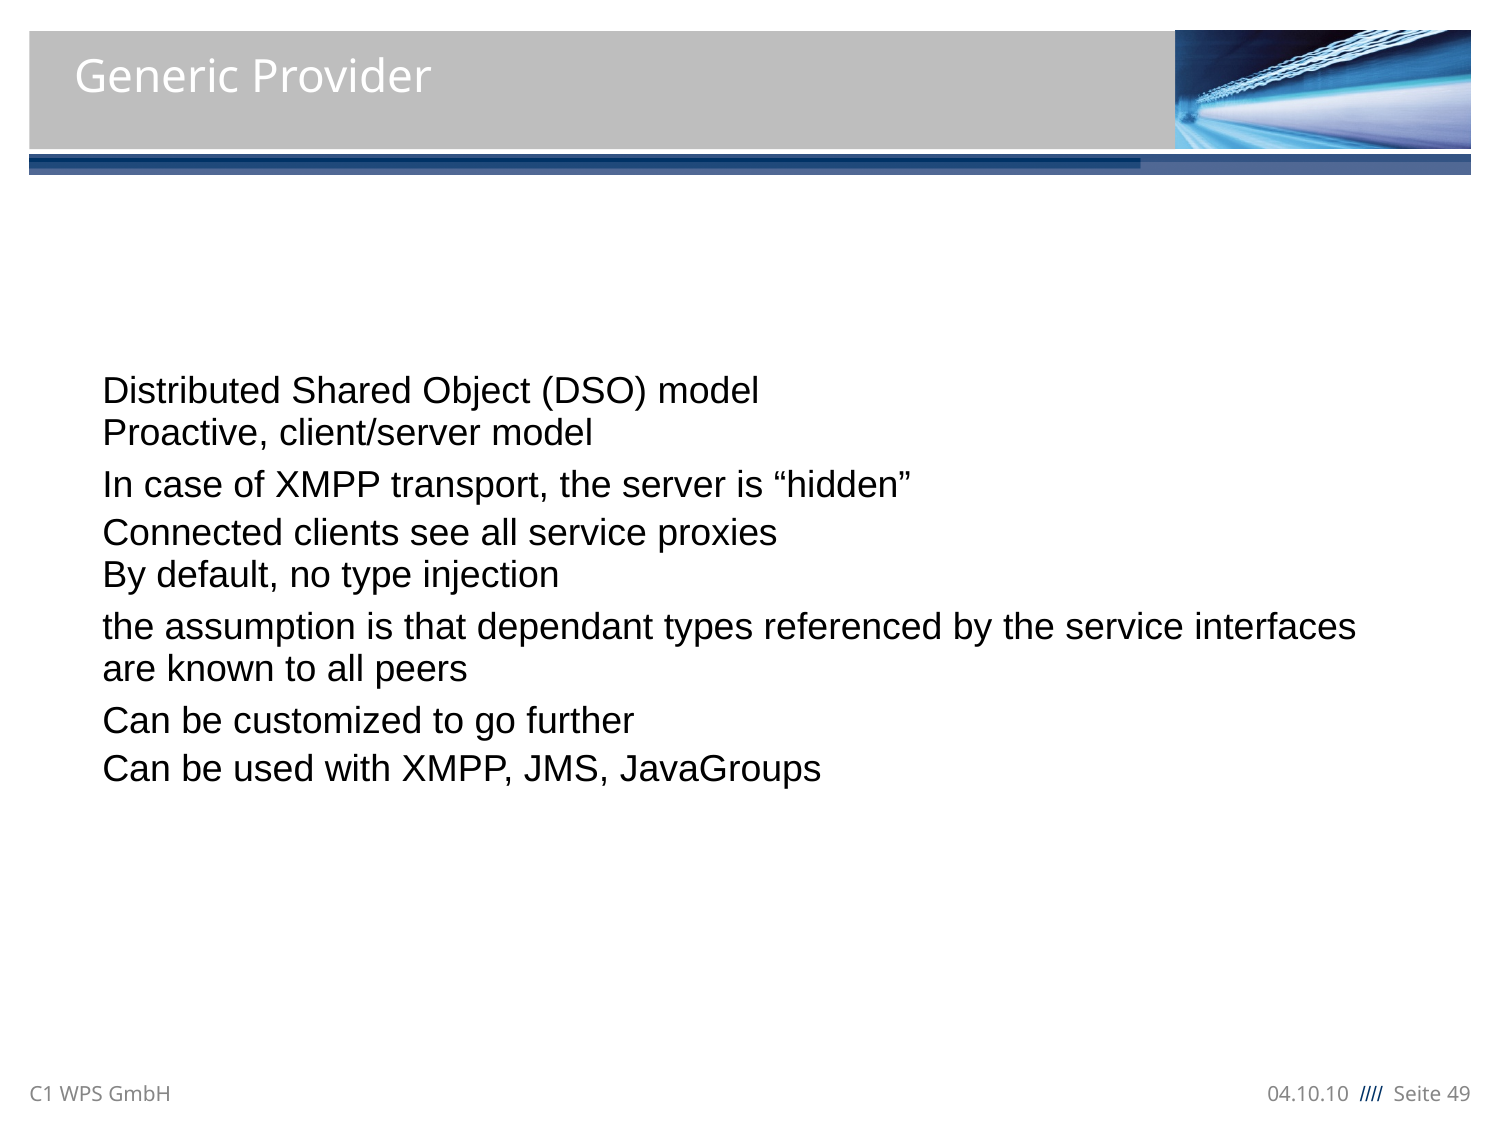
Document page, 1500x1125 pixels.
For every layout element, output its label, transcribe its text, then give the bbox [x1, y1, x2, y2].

text_box Distributed Shared Object (DSO) model Proactive, client/server model In case of XMPP transport, the server is “hidden” Connected clients see all service proxies By default, no type injection the assumption is that dependant types referenced by the service interfaces are known to all peers Can be customized to go further Can be used with XMPP, JMS, JavaGroups [87, 362, 1413, 1038]
text_box Generic Provider [25, 60, 29, 141]
title Generic Provider [29, 31, 1176, 150]
picture [29, 154, 1471, 175]
picture [1175, 30, 1471, 149]
